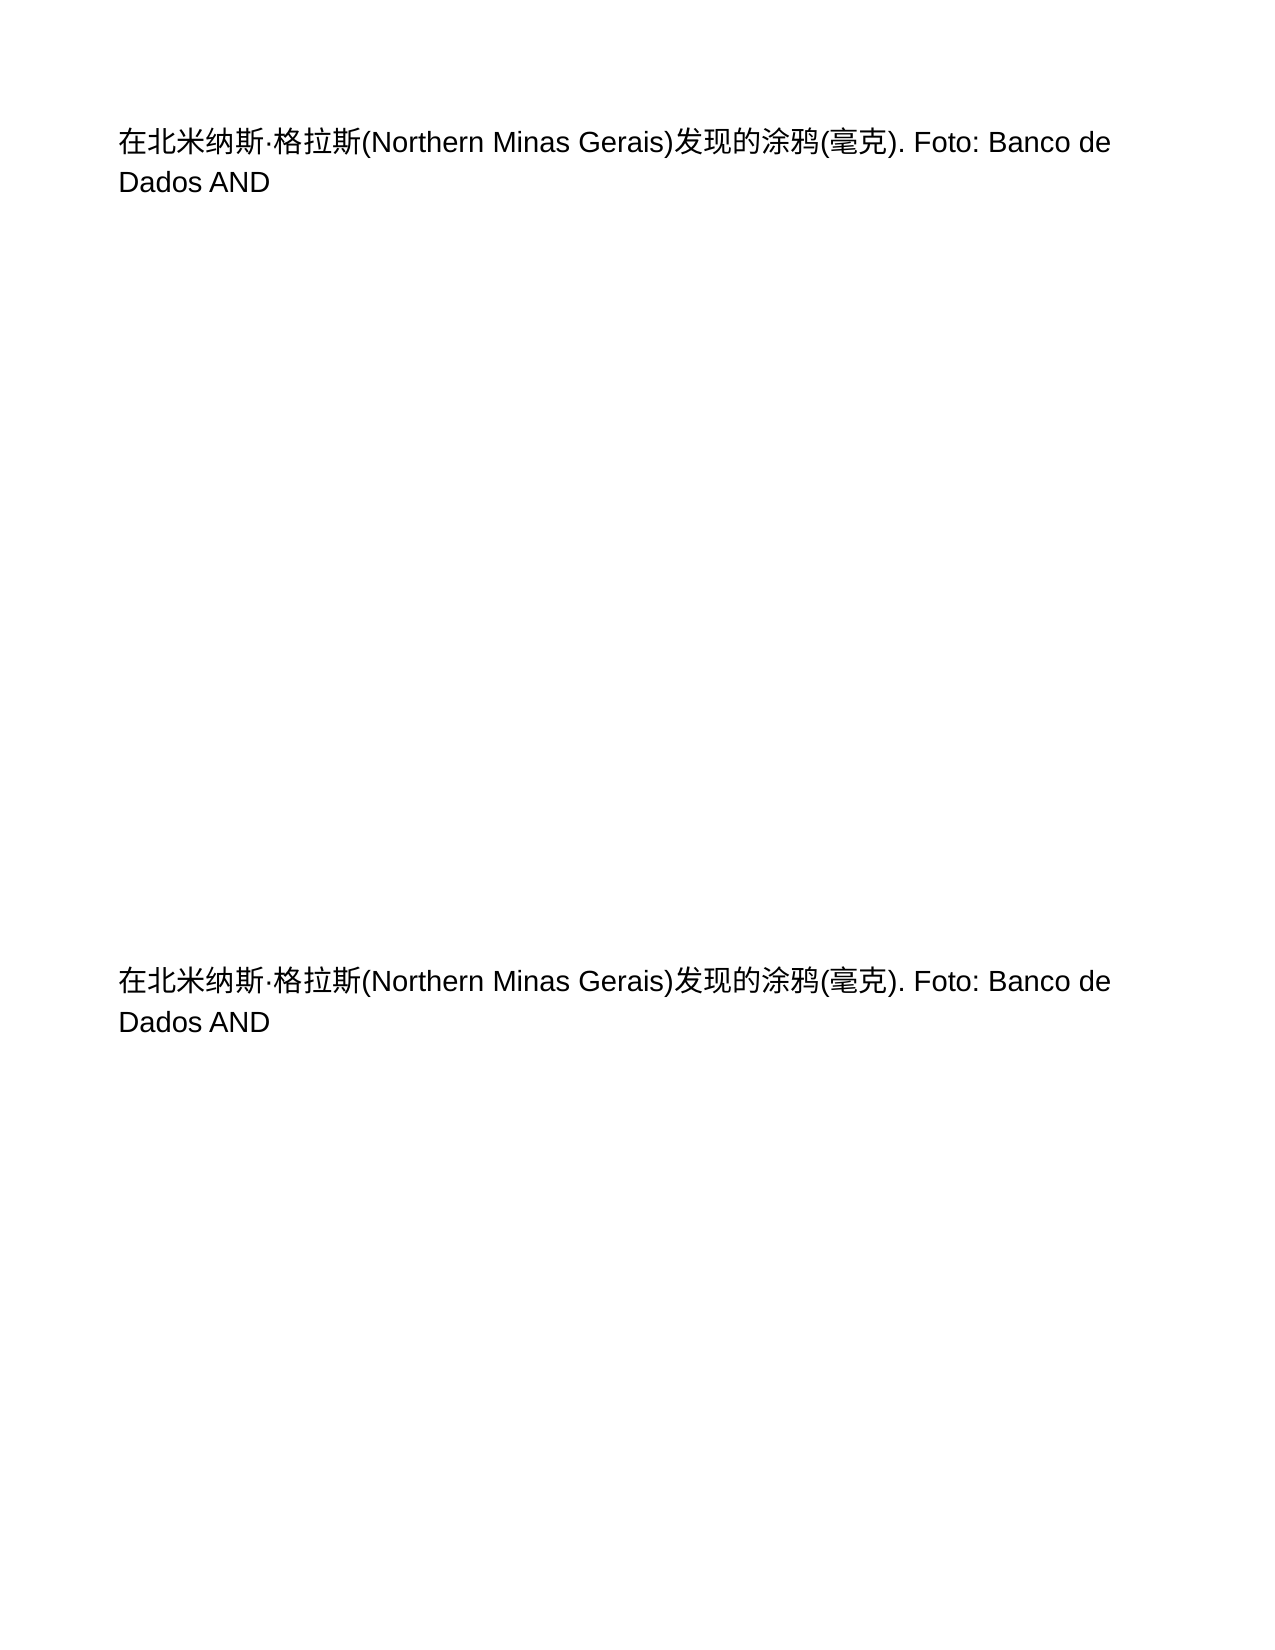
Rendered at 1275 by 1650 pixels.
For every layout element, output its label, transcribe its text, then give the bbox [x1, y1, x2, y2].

text 在北米纳斯·格拉斯(Northern Minas Gerais)发现的涂鸦(毫克). Foto: Banco de Dados AND [118, 958, 1157, 1039]
text 在北米纳斯·格拉斯(Northern Minas Gerais)发现的涂鸦(毫克). Foto: Banco de Dados AND [118, 118, 1157, 199]
